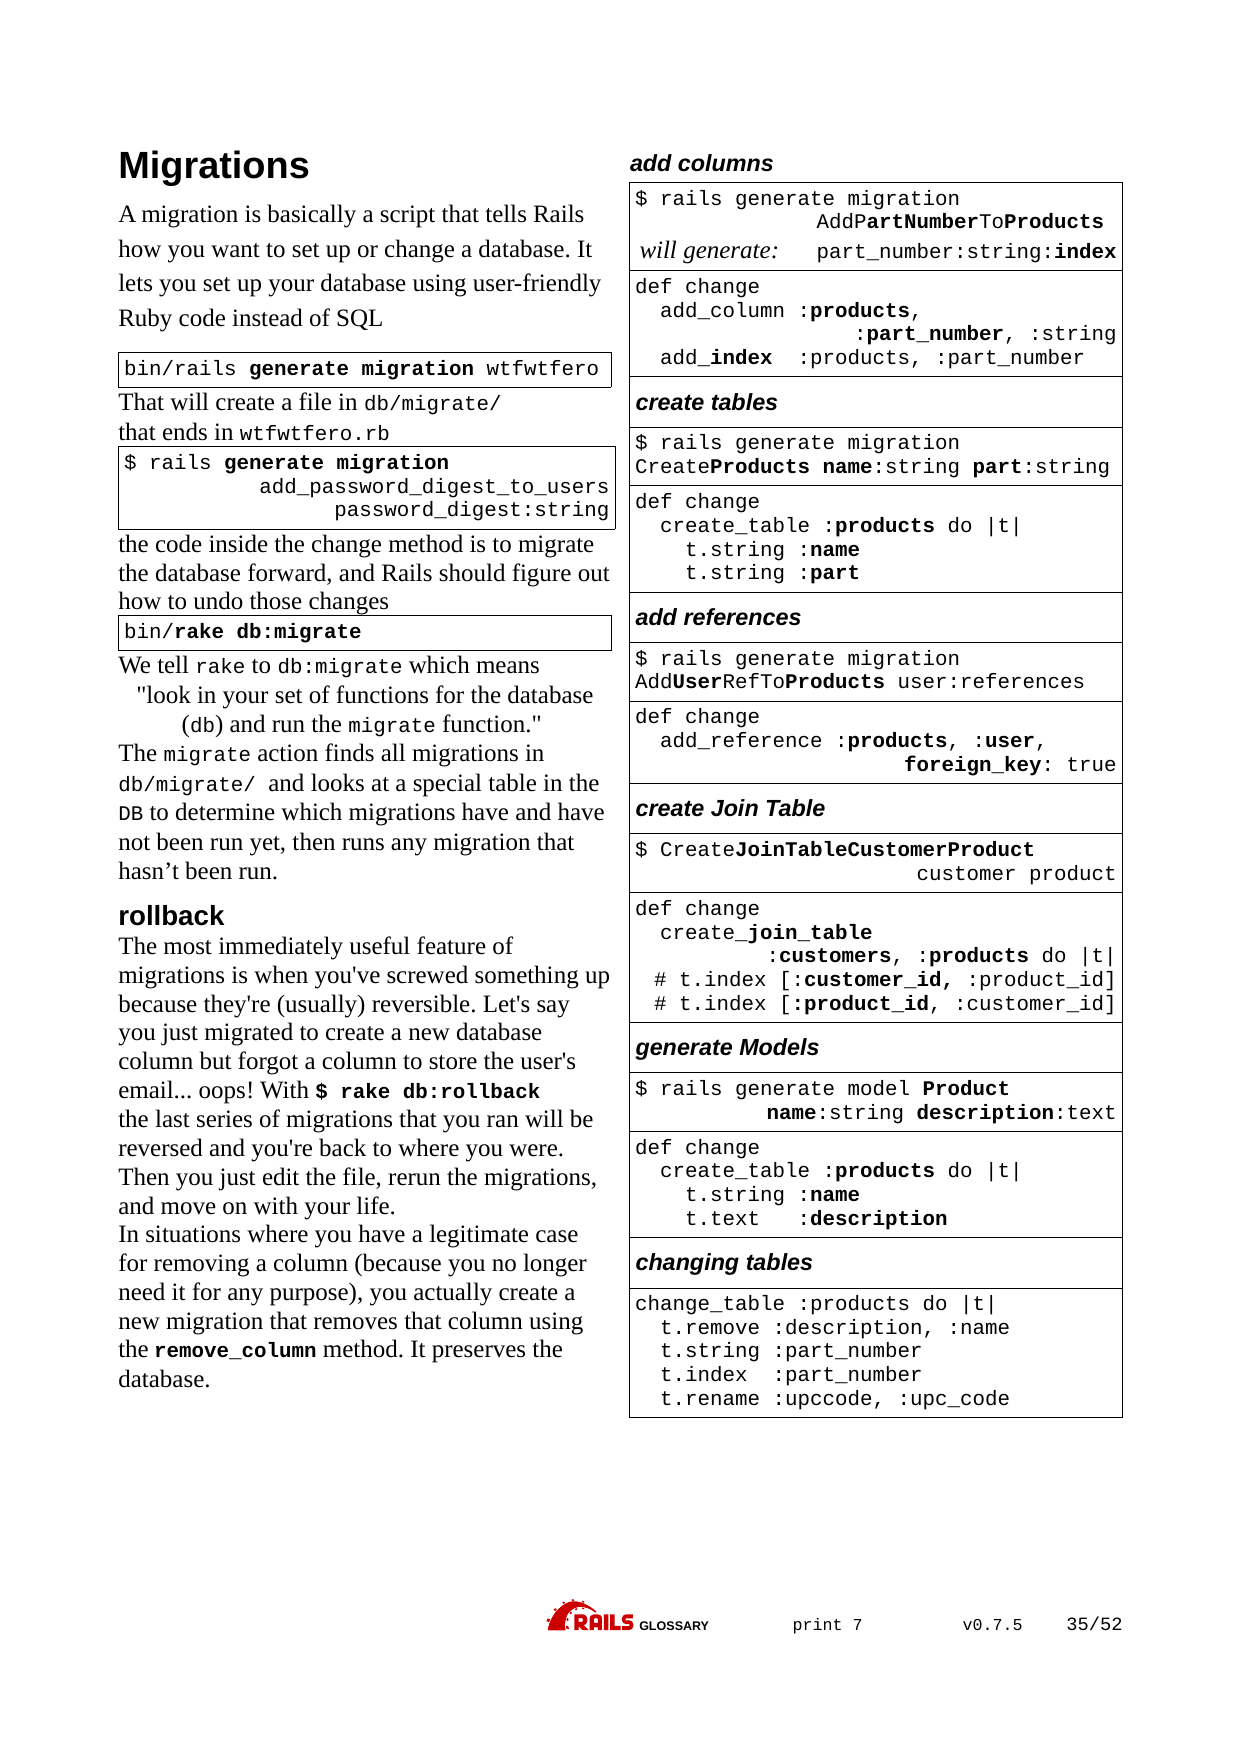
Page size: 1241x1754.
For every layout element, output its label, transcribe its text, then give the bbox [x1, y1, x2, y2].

text That will create a file in db/migrate/ [118, 388, 611, 417]
table_header $ rails generate migration add_password_digest_to_users password_digest:string [119, 447, 615, 529]
table_header $ rails generate migration AddPartNumberToProducts will generate: part_number:string:index [630, 183, 1122, 270]
table_cell create tables [630, 377, 1122, 427]
text A migration is basically a script that tells Rails how you want to set up or change a database. It lets you set up your database using user-friendly Ruby code instead of SQL [118, 199, 611, 331]
table_header bin/rails generate migration wtfwtfero [119, 353, 611, 387]
table_cell changing tables [630, 1238, 1122, 1287]
text The migrate action finds all migrations in db/migrate/ and looks at a special table in the DB to determine which migrations have and have not been run yet, then runs any migration that hasn’t been run. [118, 738, 611, 884]
table_cell change_table :products do |t| t.remove :description, :name t.string :part_number t.index :part_number t.rename :upccode, :upc_code [630, 1289, 1122, 1417]
text the last series of migrations that you ran will be reversed and you're back to where you were. Then you just edit the file, rerun the migrations, and move on with your life. [118, 1104, 611, 1219]
subtitle Migrations [118, 143, 611, 187]
table_cell add references [630, 593, 1122, 642]
table_cell create Join Table [630, 784, 1122, 833]
text The most immediately useful feature of migrations is when you've screwed something up because they're (usually) reversible. Let's say you just migrated to create a new database column but forgot a column to store the user's email... oops! With $ rake db:rollback [118, 931, 611, 1104]
table_cell def change create_table :products do |t| t.string :name t.text :description [630, 1132, 1122, 1237]
table_cell $ CreateJoinTableCustomerProduct customer product [630, 834, 1122, 892]
table_cell $ rails generate migration CreateProducts name:string part:string [630, 428, 1122, 485]
table_cell def change create_table :products do |t| t.string :name t.string :part [630, 486, 1122, 592]
table_cell $ rails generate migration AddUserRefToProducts user:references [630, 643, 1122, 701]
text We tell rake to db:migrate which means [118, 651, 611, 680]
table_cell def change add_column :products, :part_number, :string add_index :products, :part_number [630, 271, 1122, 376]
table_cell $ rails generate model Product name:string description:text [630, 1073, 1122, 1131]
text In situations where you have a legitimate case for removing a column (because you no longer need it for any purpose), you actually create a new migration that removes that column using the remove_column method. It preserves the database. [118, 1219, 611, 1393]
subtitle add columns [630, 149, 1122, 176]
table_cell generate Models [630, 1023, 1122, 1072]
table_cell def change add_reference :products, :user, foreign_key: true [630, 702, 1122, 783]
table_header bin/rake db:migrate [119, 616, 611, 650]
table_cell def change create_join_table :customers, :products do |t| # t.index [:customer_id, :product_id] # t.index [:product_id, :customer_id] [630, 893, 1122, 1022]
text the code inside the change method is to migrate the database forward, and Rails should figure out how to undo those changes [118, 530, 611, 615]
subtitle rollback [118, 899, 611, 931]
text that ends in wtfwtfero.rb [118, 417, 611, 446]
text "look in your set of functions for the database (db) and run the migrate function." [118, 680, 611, 738]
